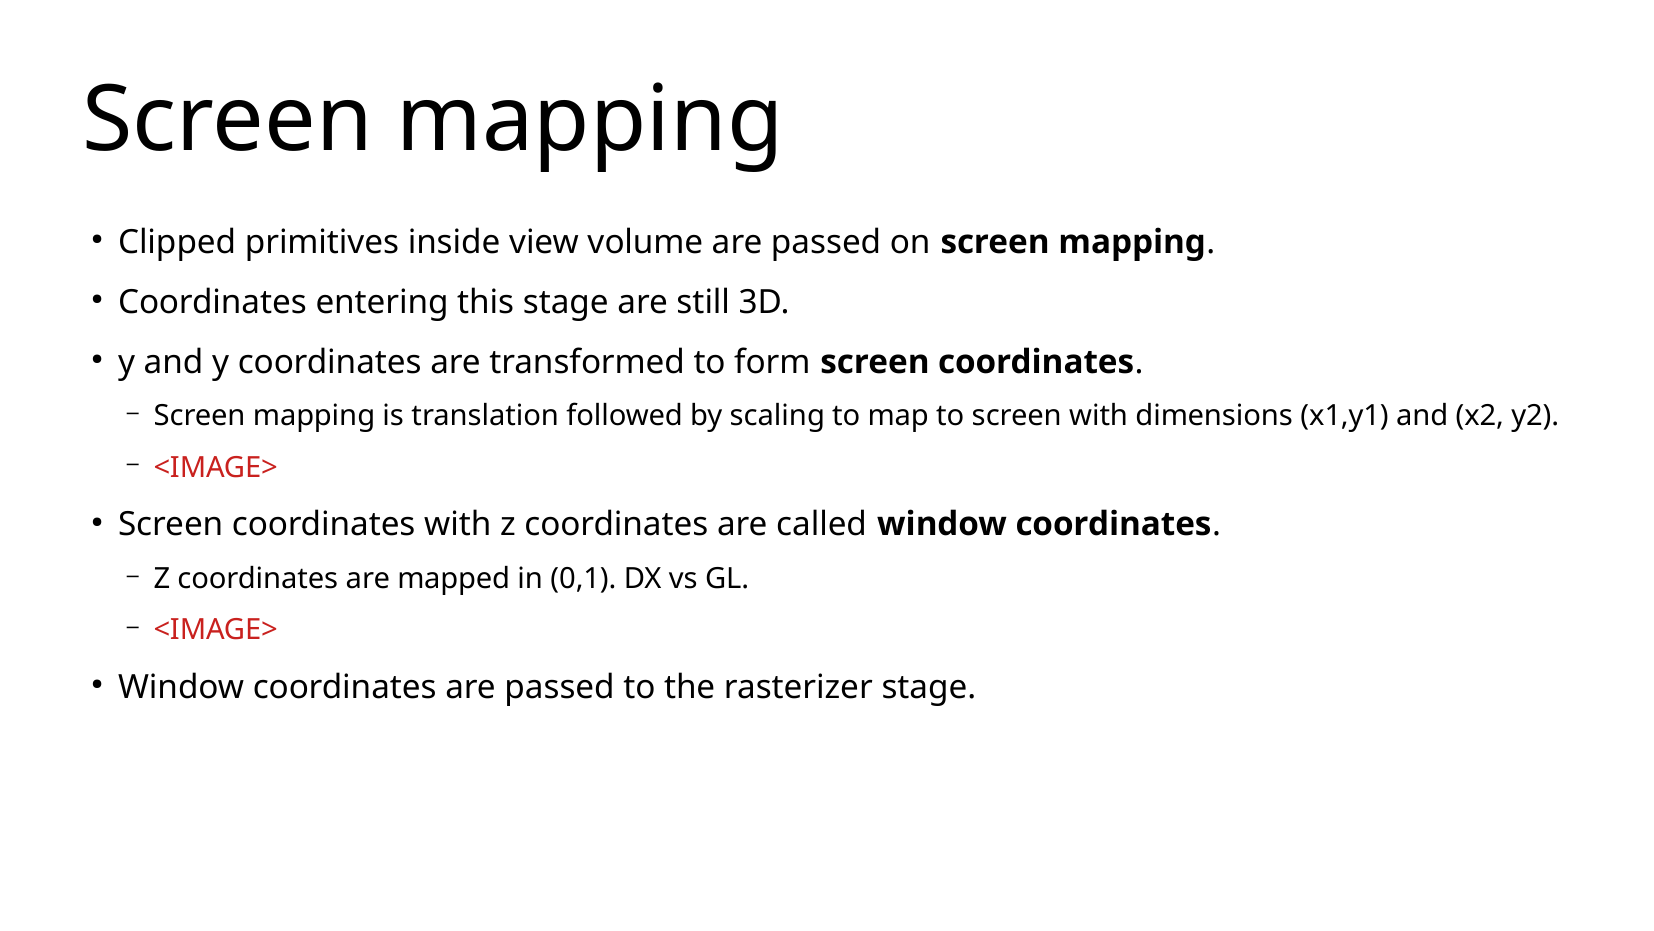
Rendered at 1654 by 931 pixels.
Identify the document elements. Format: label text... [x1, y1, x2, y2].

list Clipped primitives inside view volume are passed on screen mapping. Coordinates entering this stage are still 3D. y and y coordinates are transformed to form screen coordinates. Screen mapping is translation followed by scaling to map to screen with dimensions (x1,y1) and (x2, y2). <IMAGE> Screen coordinates with z coordinates are called window coordinates. Z coordinates are mapped in (0,1). DX vs GL. <IMAGE> Window coordinates are passed to the rasterizer stage. [82, 217, 1571, 758]
title Screen mapping [82, 37, 1571, 193]
